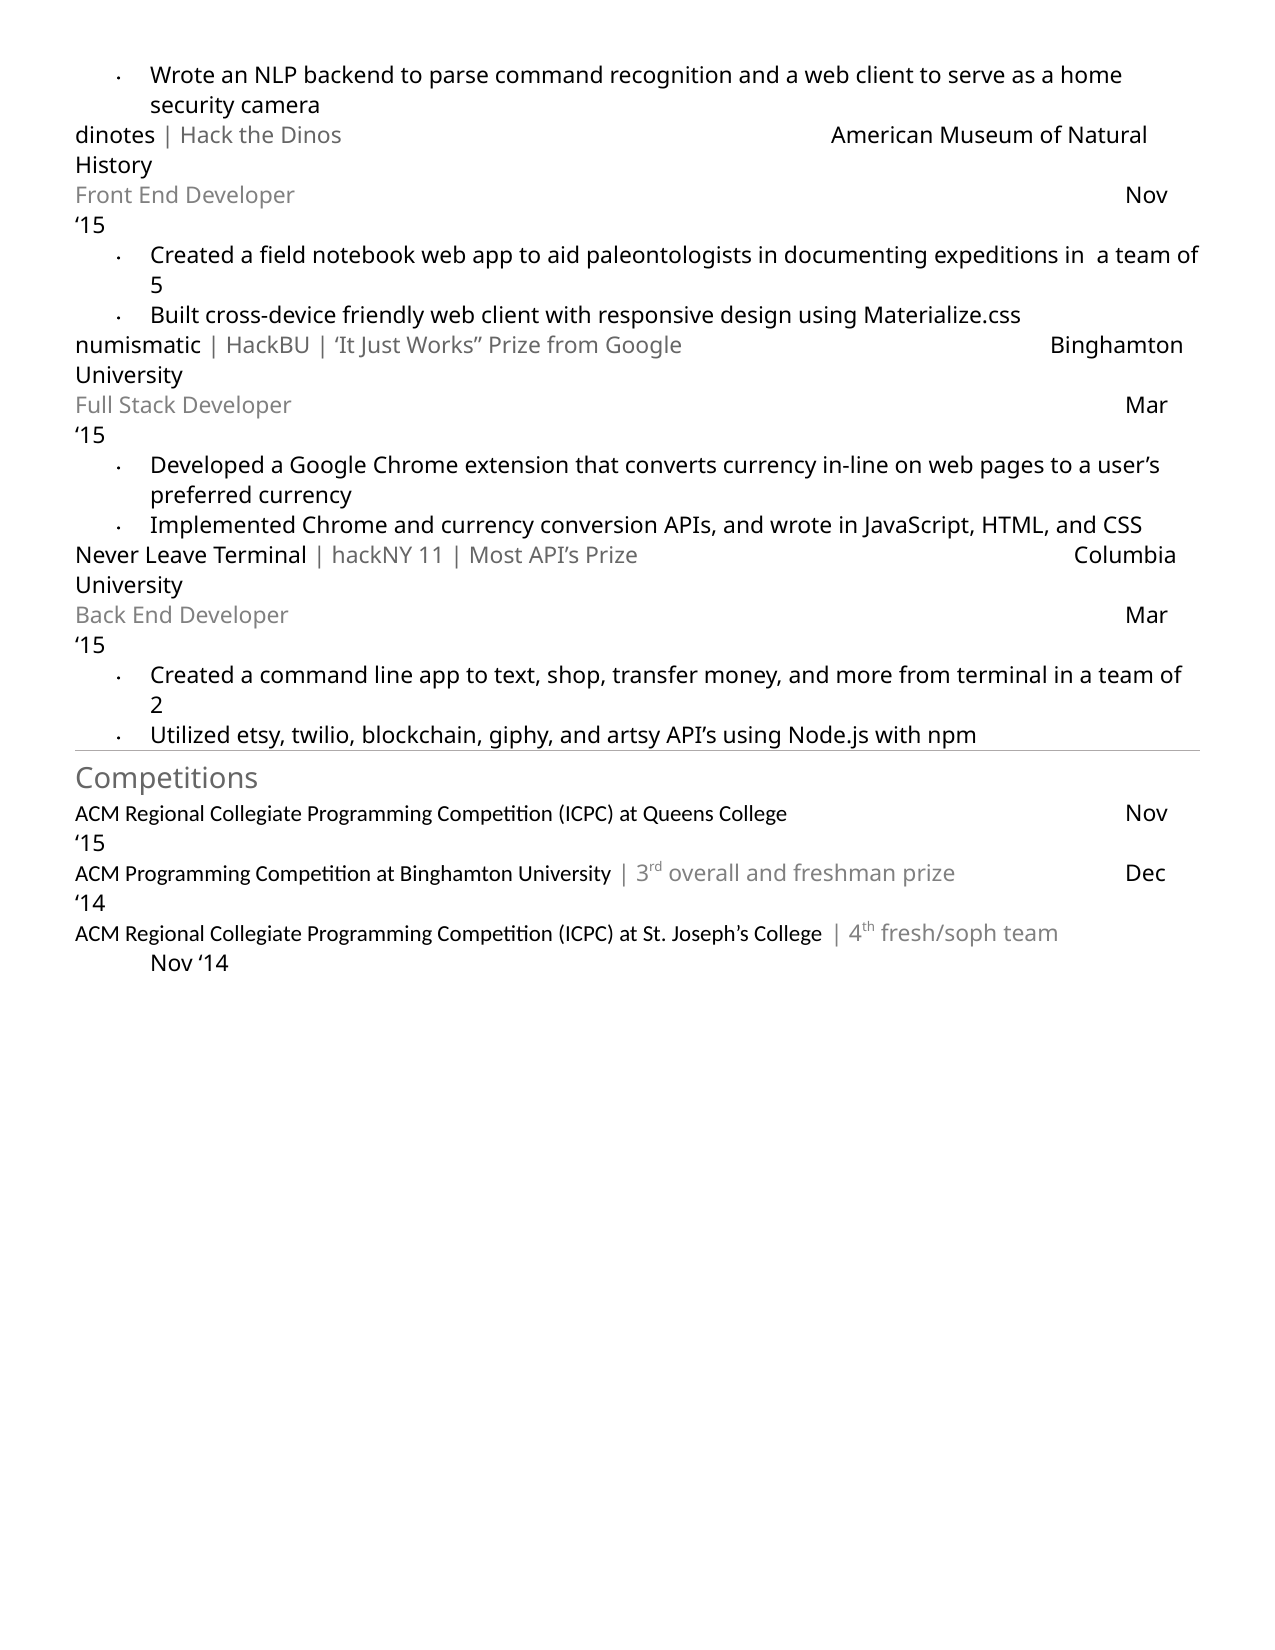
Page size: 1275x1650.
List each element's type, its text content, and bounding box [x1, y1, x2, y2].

text ACM Regional Collegiate Programming Competition (ICPC) at Queens College Nov ‘15 [75, 798, 1200, 858]
list Wrote an NLP backend to parse command recognition and a web client to serve as a home security camera [112, 60, 1200, 120]
text ACM Programming Competition at Binghamton University | 3rd overall and freshman prize Dec ‘14 [75, 858, 1200, 918]
list Developed a Google Chrome extension that converts currency in-line on web pages to a user’s preferred currency [112, 450, 1200, 510]
text dinotes | Hack the Dinos American Museum of Natural History [75, 120, 1200, 180]
text Front End Developer Nov ‘15 [75, 180, 1200, 240]
list Created a command line app to text, shop, transfer money, and more from terminal in a team of 2 [112, 660, 1200, 720]
text Full Stack Developer Mar ‘15 [75, 390, 1200, 450]
list Created a field notebook web app to aid paleontologists in documenting expeditions in a team of 5 [112, 240, 1200, 300]
list Built cross-device friendly web client with responsive design using Materialize.css [112, 300, 1200, 330]
text numismatic | HackBU | ‘It Just Works” Prize from Google Binghamton University [75, 330, 1200, 390]
text Back End Developer Mar ‘15 [75, 600, 1200, 660]
text ACM Regional Collegiate Programming Competition (ICPC) at St. Joseph’s College | 4th fresh/soph team Nov ‘14 [75, 918, 1200, 978]
list Utilized etsy, twilio, blockchain, giphy, and artsy API’s using Node.js with npm [112, 720, 1200, 750]
list Implemented Chrome and currency conversion APIs, and wrote in JavaScript, HTML, and CSS [112, 510, 1200, 540]
text Competitions [75, 751, 1200, 798]
text Never Leave Terminal | hackNY 11 | Most API’s Prize Columbia University [75, 540, 1200, 600]
